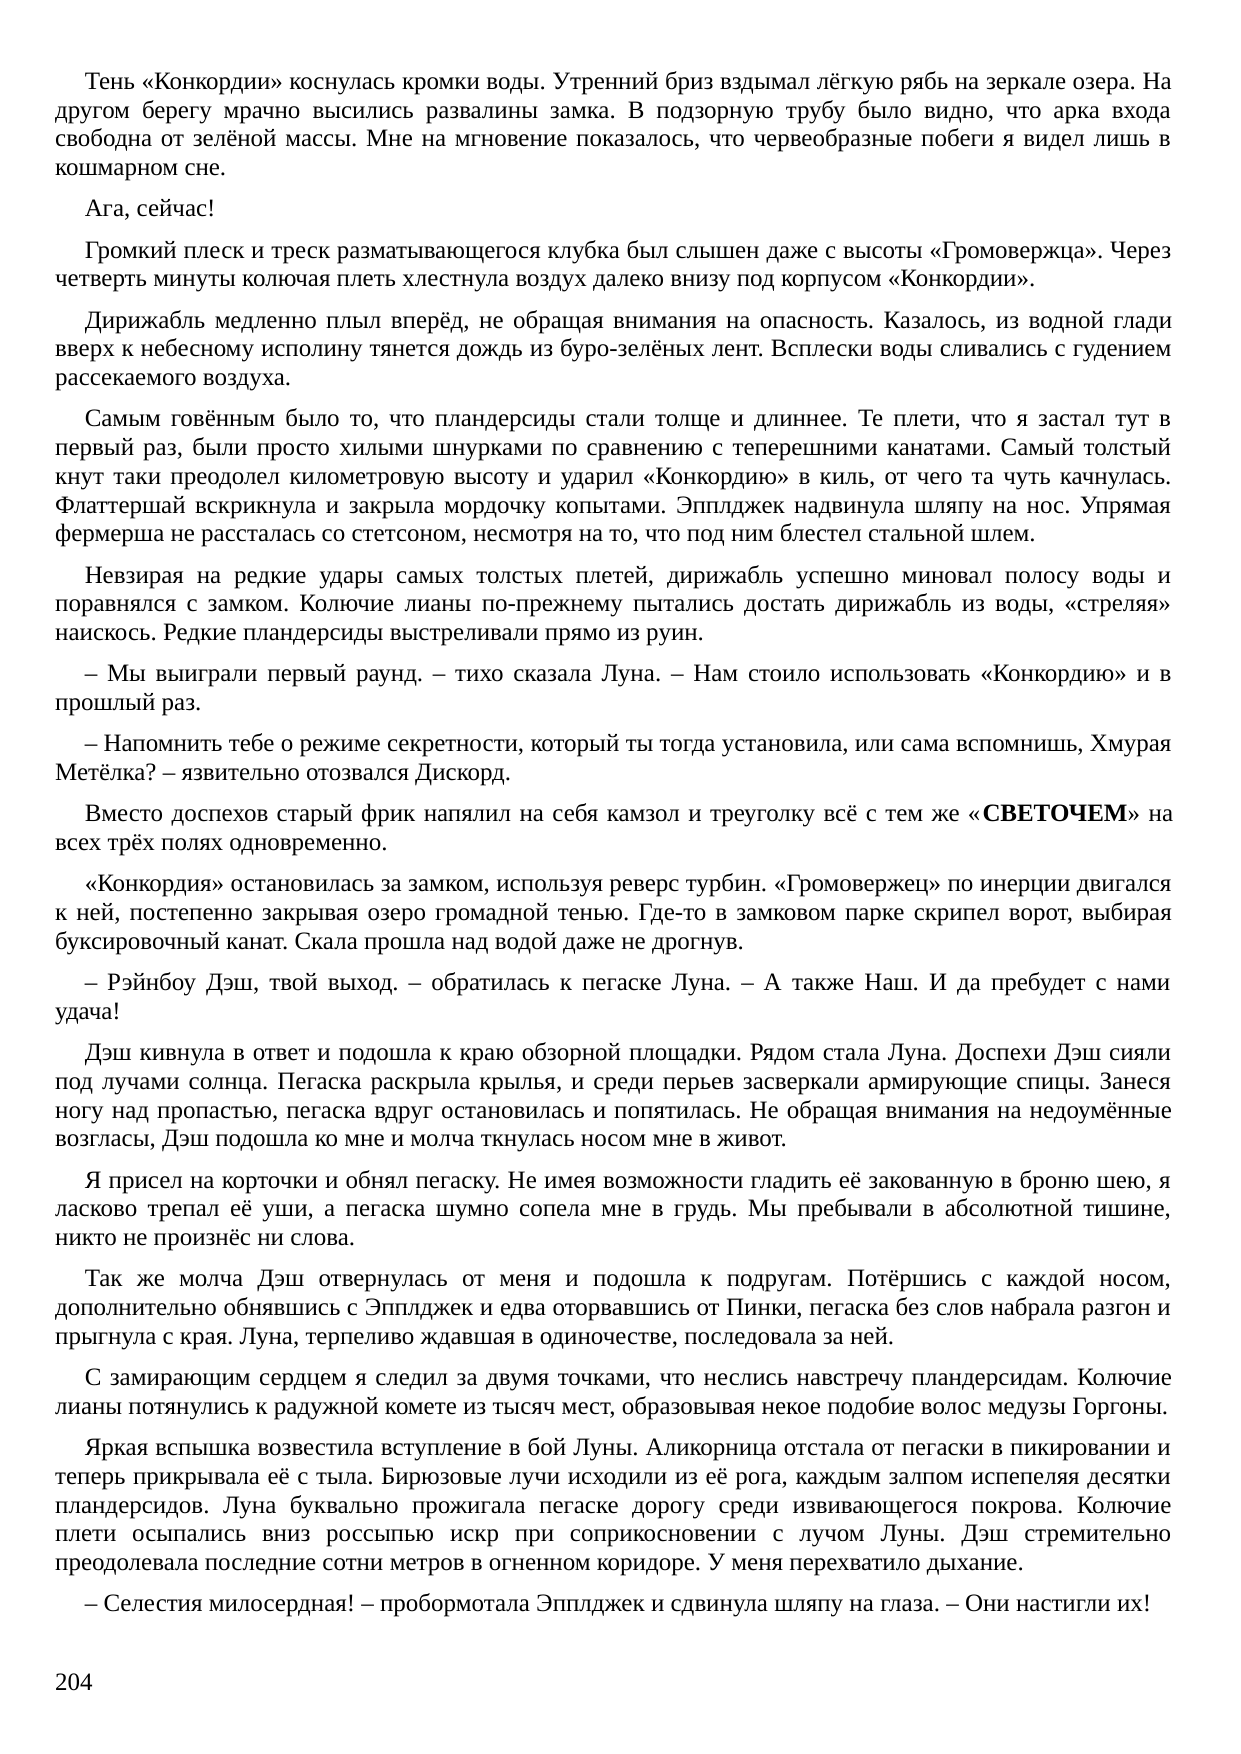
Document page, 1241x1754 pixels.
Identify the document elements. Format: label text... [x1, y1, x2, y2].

text – Рэйнбоу Дэш, твой выход. – обратилась к пегаске Луна. – А также Наш. И да пребудет с нами удача! [55, 967, 1173, 1025]
text «Конкордия» остановилась за замком, используя реверс турбин. «Громовержец» по инерции двигался к ней, постепенно закрывая озеро громадной тенью. Где-то в замковом парке скрипел ворот, выбирая буксировочный канат. Скала прошла над водой даже не дрогнув. [55, 868, 1173, 955]
text – Селестия милосердная! – пробормотала Эпплджек и сдвинула шляпу на глаза. – Они настигли их! [55, 1588, 1173, 1617]
text Самым говённым было то, что пландерсиды стали толще и длиннее. Те плети, что я застал тут в первый раз, были просто хилыми шнурками по сравнению с теперешними канатами. Самый толстый кнут таки преодолел километровую высоту и ударил «Конкордию» в киль, от чего та чуть качнулась. Флаттершай вскрикнула и закрыла мордочку копытами. Эпплджек надвинула шляпу на нос. Упрямая фермерша не рассталась со стетсоном, несмотря на то, что под ним блестел стальной шлем. [55, 403, 1173, 547]
text Вместо доспехов старый фрик напялил на себя камзол и треуголку всё с тем же «СВЕТОЧЕМ» на всех трёх полях одновременно. [55, 798, 1173, 856]
text Невзирая на редкие удары самых толстых плетей, дирижабль успешно миновал полосу воды и поравнялся с замком. Колючие лианы по-прежнему пытались достать дирижабль из воды, «стреляя» наискось. Редкие пландерсиды выстреливали прямо из руин. [55, 560, 1173, 646]
text Дирижабль медленно плыл вперёд, не обращая внимания на опасность. Казалось, из водной глади вверх к небесному исполину тянется дождь из буро-зелёных лент. Всплески воды сливались с гудением рассекаемого воздуха. [55, 305, 1173, 391]
text Я присел на корточки и обнял пегаску. Не имея возможности гладить её закованную в броню шею, я ласково трепал её уши, а пегаска шумно сопела мне в грудь. Мы пребывали в абсолютной тишине, никто не произнёс ни слова. [55, 1165, 1173, 1251]
text – Мы выиграли первый раунд. – тихо сказала Луна. – Нам стоило использовать «Конкордию» и в прошлый раз. [55, 658, 1173, 716]
text Яркая вспышка возвестила вступление в бой Луны. Аликорница отстала от пегаски в пикировании и теперь прикрывала её с тыла. Бирюзовые лучи исходили из её рога, каждым залпом испепеляя десятки пландерсидов. Луна буквально прожигала пегаске дорогу среди извивающегося покрова. Колючие плети осыпались вниз россыпью искр при соприкосновении с лучом Луны. Дэш стремительно преодолевала последние сотни метров в огненном коридоре. У меня перехватило дыхание. [55, 1432, 1173, 1576]
text Тень «Конкордии» коснулась кромки воды. Утренний бриз вздымал лёгкую рябь на зеркале озера. На другом берегу мрачно высились развалины замка. В подзорную трубу было видно, что арка входа свободна от зелёной массы. Мне на мгновение показалось, что червеобразные побеги я видел лишь в кошмарном сне. [55, 66, 1173, 181]
text Громкий плеск и треск разматывающегося клубка был слышен даже с высоты «Громовержца». Через четверть минуты колючая плеть хлестнула воздух далеко внизу под корпусом «Конкордии». [55, 235, 1173, 292]
text Так же молча Дэш отвернулась от меня и подошла к подругам. Потёршись с каждой носом, дополнительно обнявшись с Эпплджек и едва оторвавшись от Пинки, пегаска без слов набрала разгон и прыгнула с края. Луна, терпеливо ждавшая в одиночестве, последовала за ней. [55, 1263, 1173, 1350]
text С замирающим сердцем я следил за двумя точками, что неслись навстречу пландерсидам. Колючие лианы потянулись к радужной комете из тысяч мест, образовывая некое подобие волос медузы Горгоны. [55, 1362, 1173, 1420]
text Дэш кивнула в ответ и подошла к краю обзорной площадки. Рядом стала Луна. Доспехи Дэш сияли под лучами солнца. Пегаска раскрыла крылья, и среди перьев засверкали армирующие спицы. Занеся ногу над пропастью, пегаска вдруг остановилась и попятилась. Не обращая внимания на недоумённые возгласы, Дэш подошла ко мне и молча ткнулась носом мне в живот. [55, 1037, 1173, 1152]
text – Напомнить тебе о режиме секретности, который ты тогда установила, или сама вспомнишь, Хмурая Метёлка? – язвительно отозвался Дискорд. [55, 728, 1173, 786]
text Ага, сейчас! [55, 193, 1173, 222]
